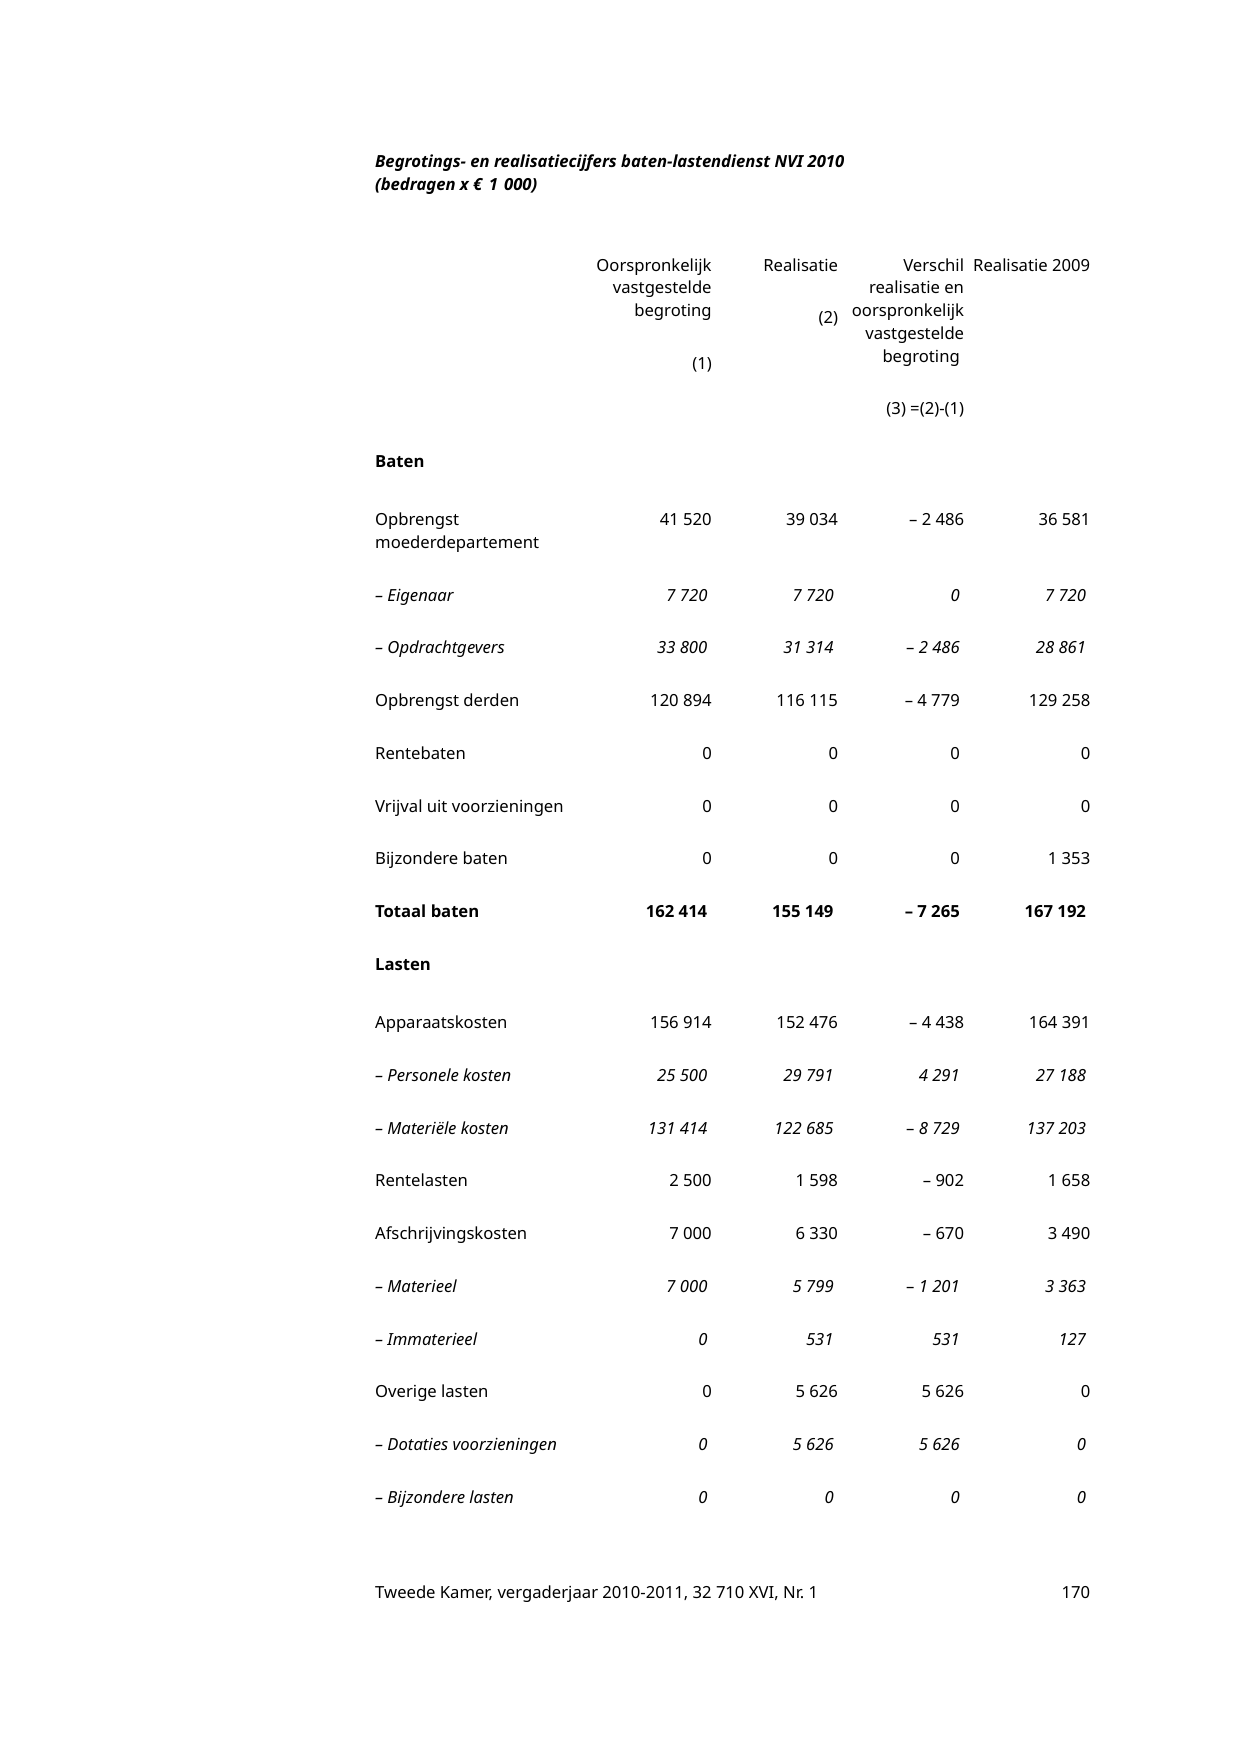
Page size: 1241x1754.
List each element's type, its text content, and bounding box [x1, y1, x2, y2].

table_header Realisatie (2) [711, 253, 838, 449]
table_cell 131 414 [585, 1116, 711, 1169]
text Begrotings- en realisatiecijfers baten-lastendienst NVI 2010 [375, 150, 1090, 173]
table_cell – Personele kosten [375, 1064, 585, 1116]
table_cell – Immaterieel [375, 1327, 585, 1380]
table_cell 3 490 [964, 1222, 1090, 1274]
table_cell 28 861 [964, 636, 1090, 689]
table_cell 3 363 [964, 1274, 1090, 1327]
table_cell [585, 953, 711, 1011]
table_cell 122 685 [711, 1116, 838, 1169]
table_cell 0 [838, 742, 964, 794]
table_cell 1 353 [964, 847, 1090, 900]
table_cell 531 [838, 1327, 964, 1380]
table_cell Apparaatskosten [375, 1011, 585, 1063]
table_cell 0 [585, 1485, 711, 1508]
table_cell [838, 450, 964, 508]
table_cell – 8 729 [838, 1116, 964, 1169]
table_cell – Opdrachtgevers [375, 636, 585, 689]
table_cell 0 [711, 794, 838, 847]
table_cell – 4 438 [838, 1011, 964, 1063]
table_cell 7 720 [711, 584, 838, 636]
table_cell 0 [711, 847, 838, 900]
table_cell [711, 953, 838, 1011]
table_cell 0 [585, 1380, 711, 1432]
table_cell Overige lasten [375, 1380, 585, 1432]
table_cell 5 799 [711, 1274, 838, 1327]
table_cell 36 581 [964, 508, 1090, 583]
table_cell 29 791 [711, 1064, 838, 1116]
table_cell 0 [964, 1433, 1090, 1485]
table_cell 6 330 [711, 1222, 838, 1274]
table_cell – 2 486 [838, 508, 964, 583]
table_cell 129 258 [964, 689, 1090, 742]
table_cell 27 188 [964, 1064, 1090, 1116]
table_cell Totaal baten [375, 900, 585, 952]
table_cell [964, 450, 1090, 508]
table_cell 0 [838, 584, 964, 636]
table_cell 0 [964, 742, 1090, 794]
table_cell Afschrijvingskosten [375, 1222, 585, 1274]
table_cell 5 626 [838, 1380, 964, 1432]
table_cell – Materiële kosten [375, 1116, 585, 1169]
table_cell Vrijval uit voorzieningen [375, 794, 585, 847]
table_cell 5 626 [711, 1380, 838, 1432]
table_cell 25 500 [585, 1064, 711, 1116]
table_cell 5 626 [711, 1433, 838, 1485]
table_header Verschil realisatie en oorspronkelijk vastgestelde begroting (3) =(2)-(1) [838, 253, 964, 449]
table_cell – Bijzondere lasten [375, 1485, 585, 1508]
table_cell 0 [838, 847, 964, 900]
table_cell 0 [711, 1485, 838, 1508]
table_cell 137 203 [964, 1116, 1090, 1169]
table_cell 39 034 [711, 508, 838, 583]
table_cell 120 894 [585, 689, 711, 742]
table_cell 2 500 [585, 1169, 711, 1222]
table_cell 33 800 [585, 636, 711, 689]
table_cell – 7 265 [838, 900, 964, 952]
table_cell 162 414 [585, 900, 711, 952]
table_cell 167 192 [964, 900, 1090, 952]
table_header Realisatie 2009 [964, 253, 1090, 449]
table_cell Bijzondere baten [375, 847, 585, 900]
table_cell Lasten [375, 953, 585, 1011]
table_cell 155 149 [711, 900, 838, 952]
table_cell 156 914 [585, 1011, 711, 1063]
table_cell 41 520 [585, 508, 711, 583]
table_cell 7 000 [585, 1274, 711, 1327]
table_cell 0 [964, 794, 1090, 847]
table_cell [838, 953, 964, 1011]
table_cell 0 [585, 742, 711, 794]
table_cell 1 598 [711, 1169, 838, 1222]
table_cell – Materieel [375, 1274, 585, 1327]
table_cell – Dotaties voorzieningen [375, 1433, 585, 1485]
table_header Oorspronkelijk vastgestelde begroting (1) [585, 253, 711, 449]
table_cell 0 [964, 1485, 1090, 1508]
table_cell 7 000 [585, 1222, 711, 1274]
table_cell Rentelasten [375, 1169, 585, 1222]
table_cell 531 [711, 1327, 838, 1380]
table_cell Opbrengst derden [375, 689, 585, 742]
table_cell 5 626 [838, 1433, 964, 1485]
table_cell [711, 450, 838, 508]
table_cell 0 [585, 847, 711, 900]
table_cell – 2 486 [838, 636, 964, 689]
table_cell 31 314 [711, 636, 838, 689]
text (bedragen x € 1 000) [375, 173, 1090, 195]
table_cell 0 [838, 794, 964, 847]
table_cell 0 [964, 1380, 1090, 1432]
table_cell – 902 [838, 1169, 964, 1222]
table_header [375, 253, 585, 449]
table_cell 152 476 [711, 1011, 838, 1063]
table_cell 1 658 [964, 1169, 1090, 1222]
table_cell 0 [838, 1485, 964, 1508]
table_cell – 670 [838, 1222, 964, 1274]
table_cell [964, 953, 1090, 1011]
table_cell 116 115 [711, 689, 838, 742]
table_cell 0 [585, 1327, 711, 1380]
table_cell – 1 201 [838, 1274, 964, 1327]
table_cell – Eigenaar [375, 584, 585, 636]
table_cell 7 720 [964, 584, 1090, 636]
table_cell 0 [585, 794, 711, 847]
table_cell 127 [964, 1327, 1090, 1380]
table_cell Baten [375, 450, 585, 508]
table_cell Rentebaten [375, 742, 585, 794]
table_cell 0 [711, 742, 838, 794]
table_cell 4 291 [838, 1064, 964, 1116]
table_cell [585, 450, 711, 508]
table_cell Opbrengst moederdepartement [375, 508, 585, 583]
table_cell 164 391 [964, 1011, 1090, 1063]
table_cell – 4 779 [838, 689, 964, 742]
table_cell 0 [585, 1433, 711, 1485]
table_cell 7 720 [585, 584, 711, 636]
